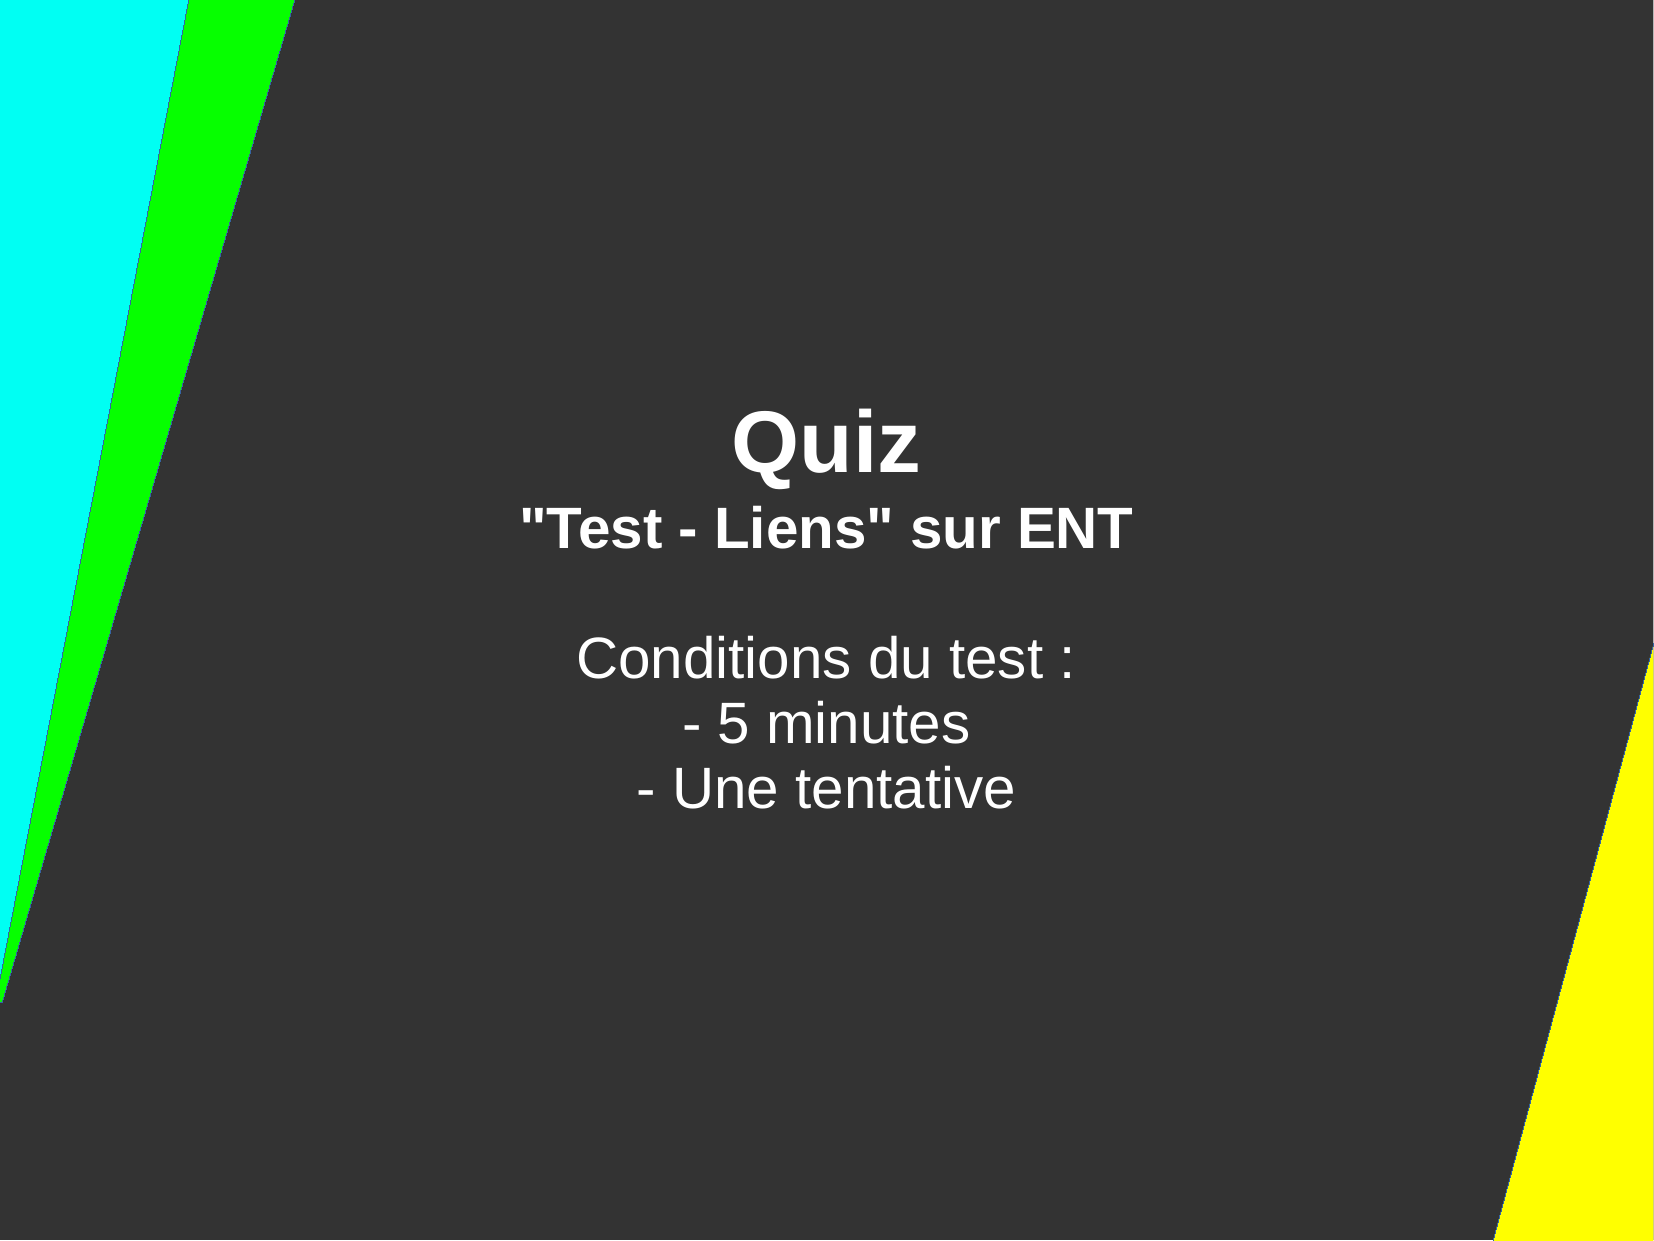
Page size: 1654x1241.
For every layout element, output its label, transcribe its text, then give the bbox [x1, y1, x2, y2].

title "Test - Liens" sur ENT Conditions du test : - 5 minutes - Une tentative [31, 495, 1622, 886]
text_box [1492, 642, 1654, 1241]
text_box [0, 0, 295, 1003]
title Quiz [94, 393, 1622, 495]
